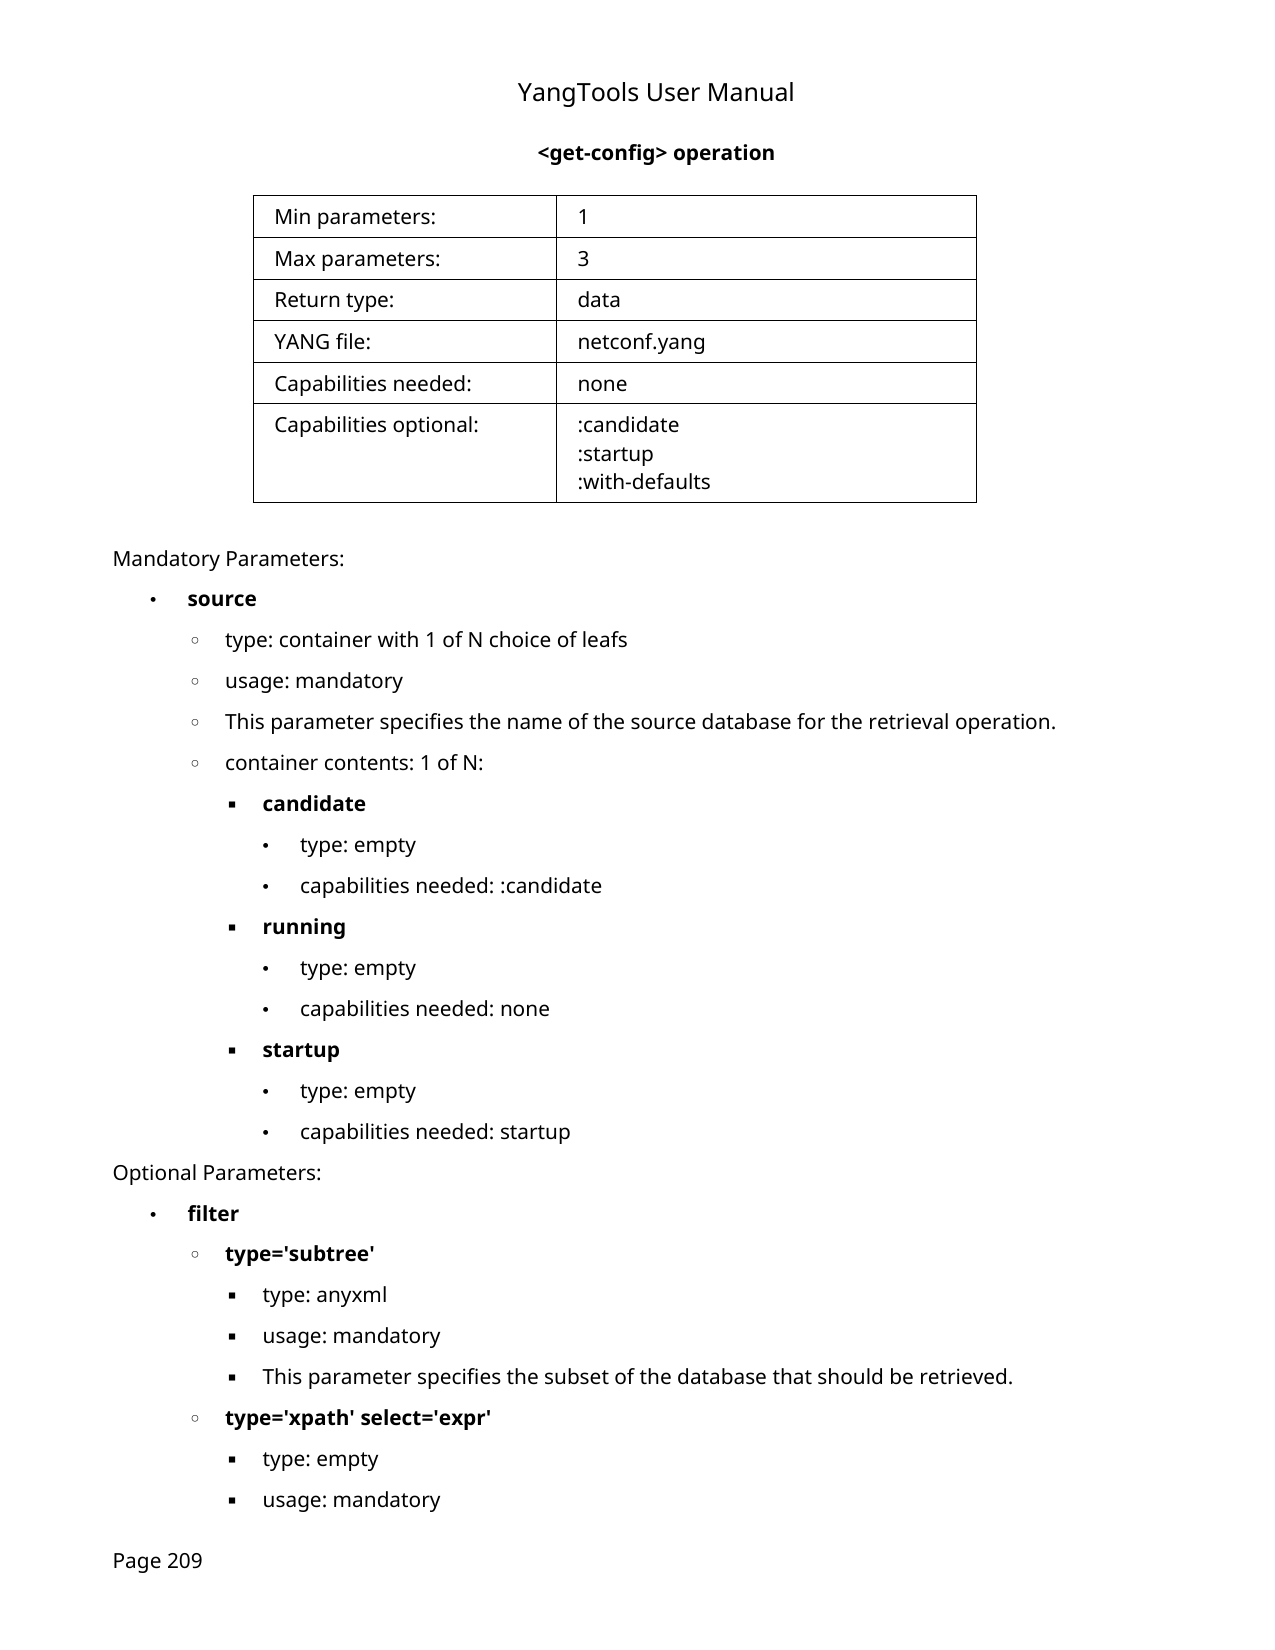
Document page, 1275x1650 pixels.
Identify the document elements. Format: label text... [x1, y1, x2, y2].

list usage: mandatory [225, 1321, 1200, 1350]
list type: container with 1 of N choice of leafs [187, 626, 1200, 654]
list This parameter specifies the subset of the database that should be retrieved. [225, 1362, 1200, 1391]
table_cell Return type: [254, 280, 556, 320]
table_cell 3 [557, 238, 976, 278]
list capabilities needed: startup [262, 1117, 1200, 1145]
table_cell Capabilities optional: [254, 404, 556, 502]
list type: empty [262, 953, 1200, 981]
subtitle <get-config> operation [127, 138, 1185, 167]
list source [150, 584, 1200, 613]
list running [225, 912, 1200, 941]
list capabilities needed: none [262, 994, 1200, 1022]
list startup [225, 1035, 1200, 1063]
table_header 1 [557, 196, 976, 237]
text Mandatory Parameters: [112, 544, 1200, 572]
list container contents: 1 of N: [187, 748, 1200, 777]
list This parameter specifies the name of the source database for the retrieval operation. [187, 707, 1200, 736]
table_cell none [557, 363, 976, 403]
table_header Min parameters: [254, 196, 556, 237]
table_cell YANG file: [254, 321, 556, 362]
list type='xpath' select='expr' [187, 1403, 1200, 1432]
list type='subtree' [187, 1239, 1200, 1268]
table_cell Max parameters: [254, 238, 556, 278]
list type: empty [225, 1444, 1200, 1473]
list type: anyxml [225, 1281, 1200, 1309]
text Optional Parameters: [112, 1158, 1200, 1186]
list usage: mandatory [187, 666, 1200, 695]
list filter [150, 1199, 1200, 1227]
table_cell data [557, 280, 976, 320]
table_cell Capabilities needed: [254, 363, 556, 403]
list usage: mandatory [225, 1485, 1200, 1514]
table_cell :candidate :startup :with-defaults [557, 404, 976, 502]
list type: empty [262, 1076, 1200, 1104]
table_cell netconf.yang [557, 321, 976, 362]
list capabilities needed: :candidate [262, 871, 1200, 899]
list type: empty [262, 830, 1200, 859]
list candidate [225, 789, 1200, 818]
